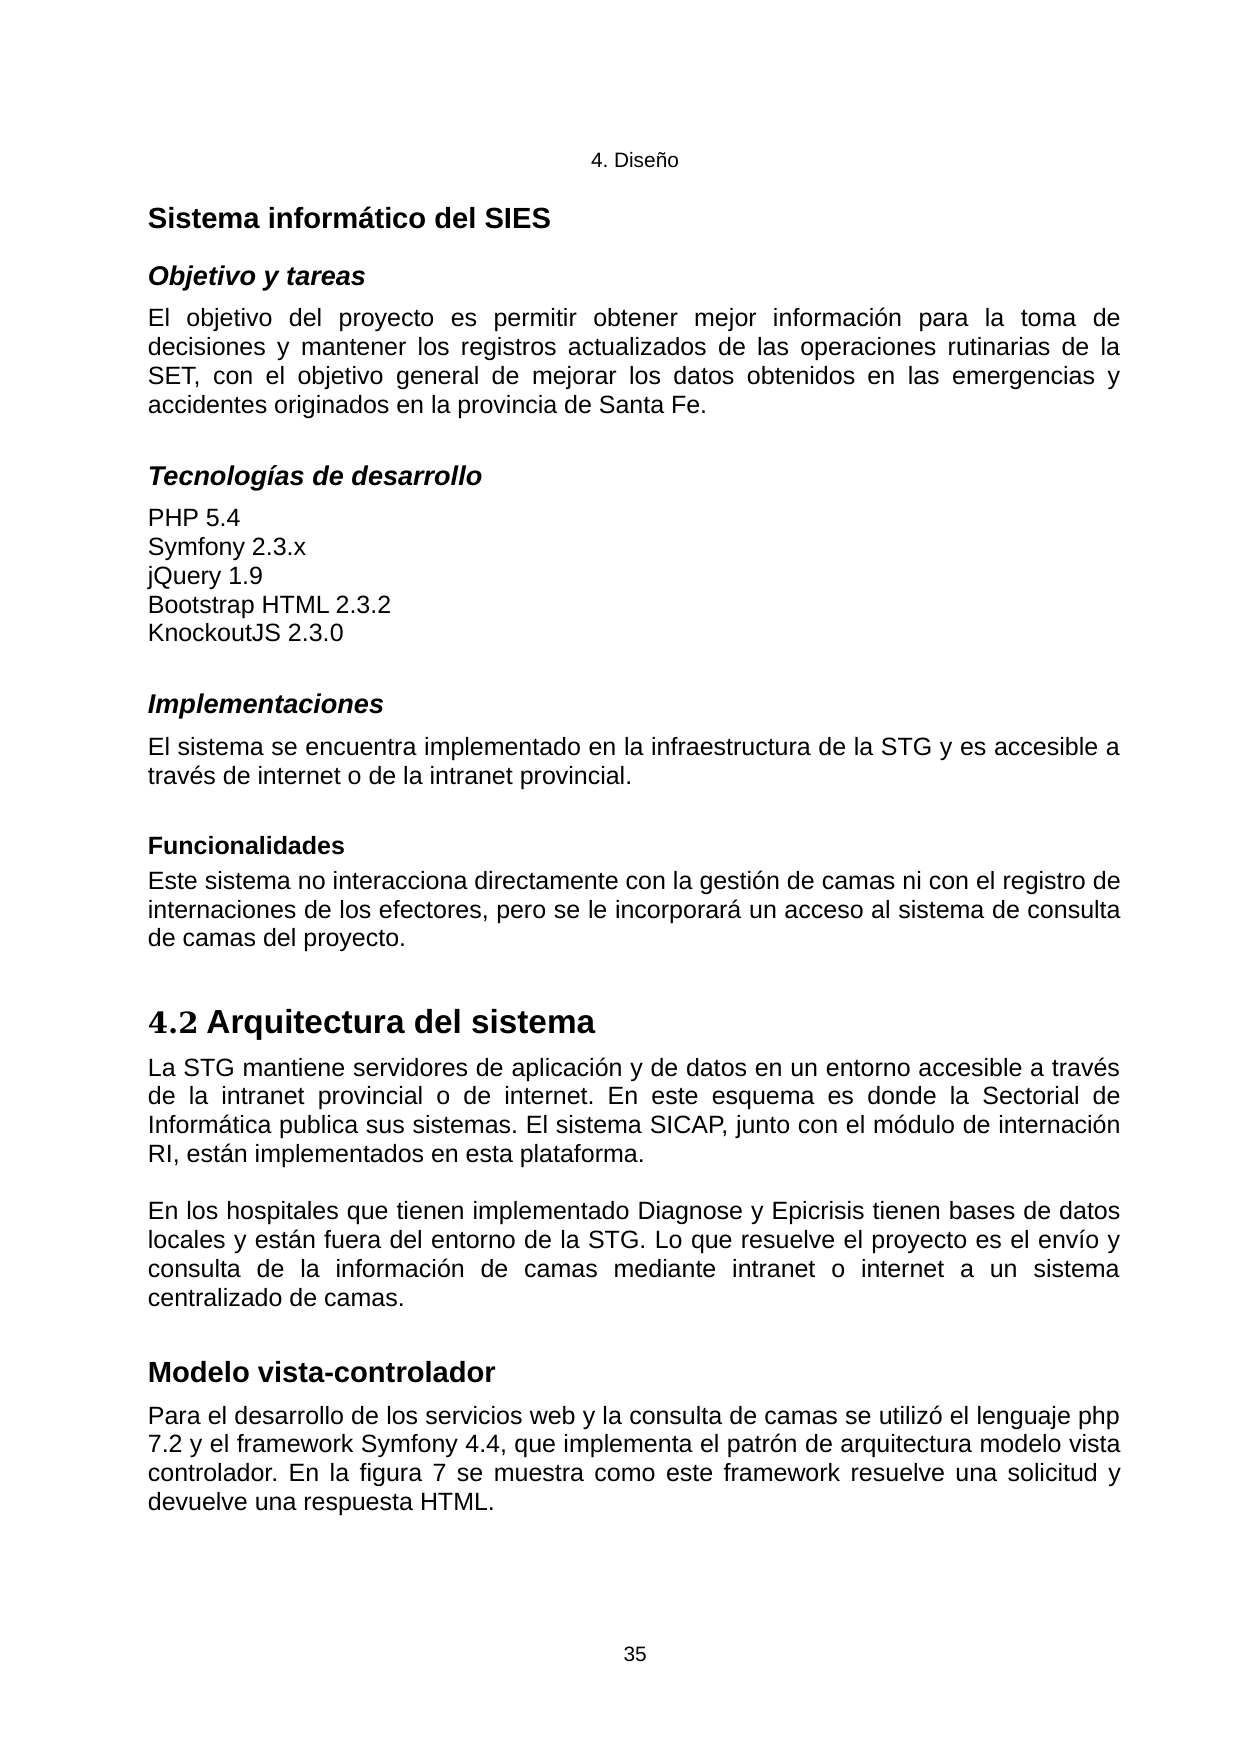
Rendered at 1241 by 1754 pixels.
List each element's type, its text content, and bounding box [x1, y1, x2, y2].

subtitle Tecnologías de desarrollo [148, 459, 1122, 491]
text PHP 5.4 [148, 503, 1122, 532]
subtitle Modelo vista-controlador [148, 1355, 1122, 1388]
subtitle 4.2 Arquitectura del sistema [148, 1002, 1122, 1040]
subtitle Funcionalidades [148, 831, 1122, 859]
text Symfony 2.3.x [148, 532, 1122, 561]
text En los hospitales que tienen implementado Diagnose y Epicrisis tienen bases de datos locales y están fuera del entorno de la STG. Lo que resuelve el proyecto es el envío y consulta de la información de camas mediante intranet o internet a un sistema centralizado de camas. [148, 1196, 1122, 1311]
subtitle Implementaciones [148, 688, 1122, 719]
text Para el desarrollo de los servicios web y la consulta de camas se utilizó el lenguaje php 7.2 y el framework Symfony 4.4, que implementa el patrón de arquitectura modelo vista controlador. En la figura 7 se muestra como este framework resuelve una solicitud y devuelve una respuesta HTML. [148, 1401, 1122, 1516]
text jQuery 1.9 [148, 561, 1122, 589]
text KnockoutJS 2.3.0 [148, 618, 1122, 647]
text El objetivo del proyecto es permitir obtener mejor información para la toma de decisiones y mantener los registros actualizados de las operaciones rutinarias de la SET, con el objetivo general de mejorar los datos obtenidos en las emergencias y accidentes originados en la provincia de Santa Fe. [148, 303, 1122, 418]
text Este sistema no interacciona directamente con la gestión de camas ni con el registro de internaciones de los efectores, pero se le incorporará un acceso al sistema de consulta de camas del proyecto. [148, 866, 1122, 952]
text La STG mantiene servidores de aplicación y de datos en un entorno accesible a través de la intranet provincial o de internet. En este esquema es donde la Sectorial de Informática publica sus sistemas. El sistema SICAP, junto con el módulo de internación RI, están implementados en esta plataforma. [148, 1053, 1122, 1168]
text El sistema se encuentra implementado en la infraestructura de la STG y es accesible a través de internet o de la intranet provincial. [148, 732, 1122, 789]
subtitle Sistema informático del SIES [148, 201, 1122, 234]
text Bootstrap HTML 2.3.2 [148, 589, 1122, 618]
subtitle Objetivo y tareas [148, 259, 1122, 291]
